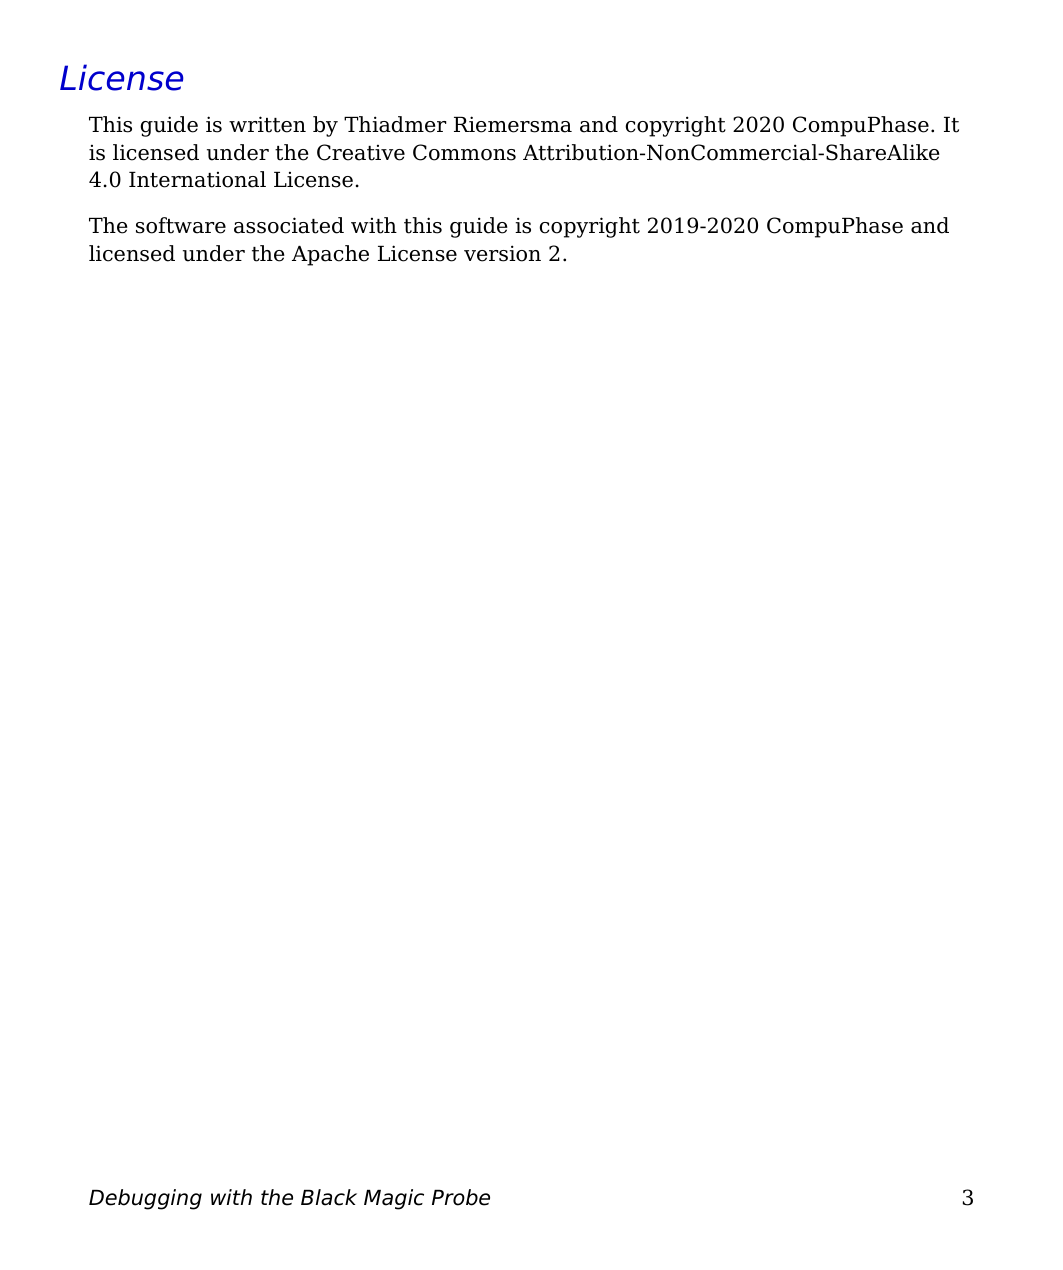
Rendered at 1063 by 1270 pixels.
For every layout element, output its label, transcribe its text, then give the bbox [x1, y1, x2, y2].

text The software associated with this guide is copyright 2019-2020 CompuPhase and licensed under the Apache License version 2. [88, 214, 974, 266]
text This guide is written by Thiadmer Riemersma and copyright 2020 CompuPhase. It is licensed under the Creative Commons Attribution-NonCommercial-ShareAlike 4.0 International License. [88, 113, 974, 193]
subtitle License [59, 59, 974, 98]
